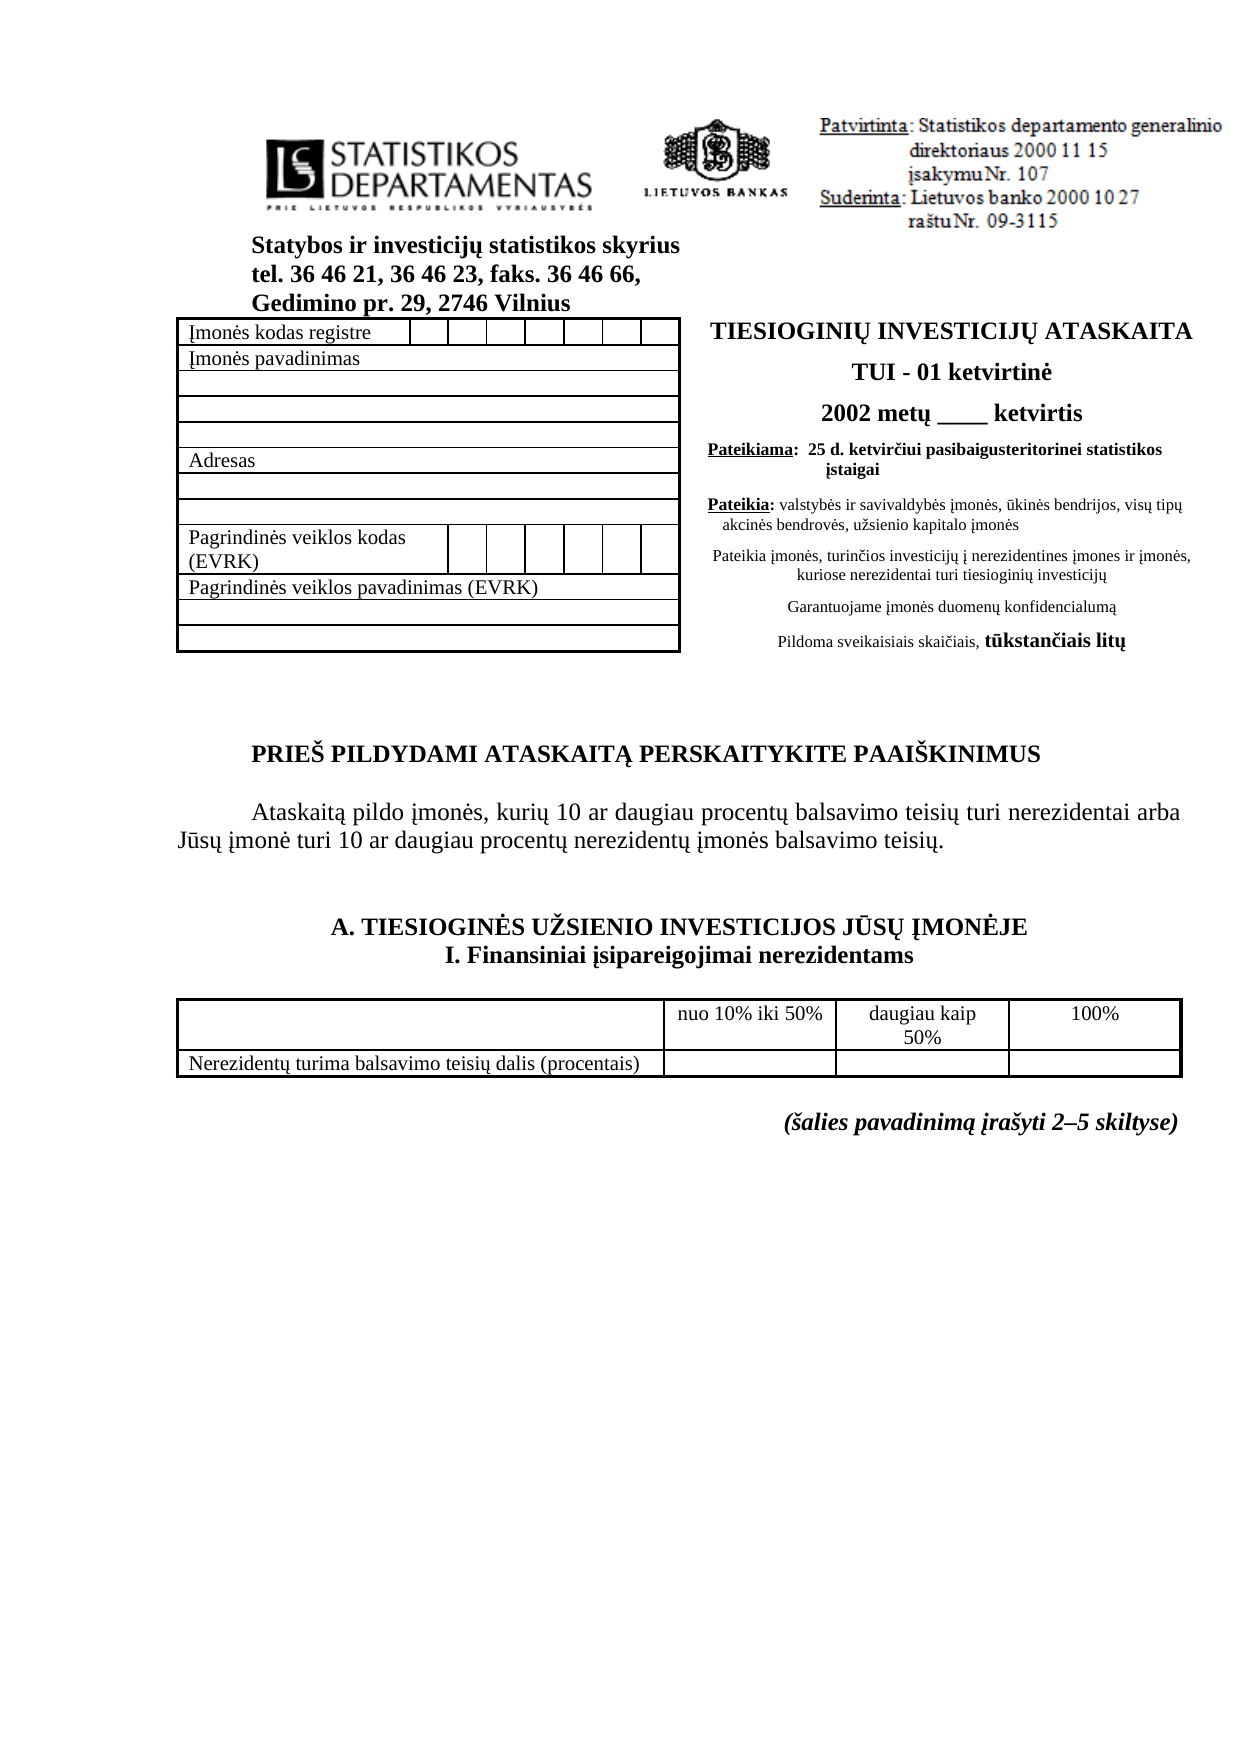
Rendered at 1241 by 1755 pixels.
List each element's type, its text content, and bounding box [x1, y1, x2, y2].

table_cell [487, 525, 524, 573]
table_cell Adresas [179, 448, 678, 472]
table_header [603, 320, 640, 344]
text PrieŠ pildydami ataskaitą perskaitykite paaiŠkinimus [177, 739, 1181, 768]
table_cell [565, 525, 602, 573]
table_cell [179, 626, 678, 650]
table_cell [179, 397, 678, 421]
table_cell [642, 525, 678, 573]
text Statybos ir investicijų statistikos skyrius [177, 231, 1181, 259]
table_header [487, 320, 524, 344]
table_header [642, 320, 678, 344]
table_cell Nerezidentų turima balsavimo teisių dalis (procentais) [179, 1051, 663, 1075]
table_cell [837, 1051, 1008, 1075]
text Gedimino pr. 29, 2746 Vilnius [177, 288, 1181, 317]
table_cell [179, 474, 678, 498]
table_header [411, 320, 447, 344]
table_header Įmonės kodas registre [179, 320, 409, 344]
table_cell [665, 1051, 835, 1075]
table_header daugiau kaip 50% [837, 1001, 1008, 1049]
table_cell [449, 525, 486, 573]
table_cell Pagrindinės veiklos pavadinimas (EVRK) [179, 575, 678, 599]
text Ataskaitą pildo įmonės, kurių 10 ar daugiau procentų balsavimo teisių turi nerezidentai arba Jūsų įmonė turi 10 ar daugiau procentų nerezidentų įmonės balsavimo teisių. [177, 797, 1181, 854]
table_header [179, 1001, 663, 1049]
table_header [449, 320, 486, 344]
table_cell [526, 525, 563, 573]
text A. TIESIOGINĖS UŽSIENIO INVESTICIJOS JŪSŲ įMONĖJE [177, 912, 1181, 941]
table_cell [179, 423, 678, 447]
table_cell [179, 600, 678, 624]
table_cell [603, 525, 640, 573]
text (šalies pavadinimą įrašyti 2–5 skiltyse) [192, 1107, 1181, 1136]
table_cell Pagrindinės veiklos kodas (EVRK) [179, 525, 447, 573]
table_header [565, 320, 602, 344]
table_cell [179, 500, 678, 523]
table_header nuo 10% iki 50% [665, 1001, 835, 1049]
table_header [526, 320, 563, 344]
table_header 100% [1010, 1001, 1179, 1049]
table_cell [179, 371, 678, 395]
text I. Finansiniai įsipareigojimai nerezidentams [177, 941, 1181, 969]
table_cell [1010, 1051, 1179, 1075]
text tel. 36 46 21, 36 46 23, faks. 36 46 66, [177, 259, 1181, 288]
table_cell Įmonės pavadinimas [179, 346, 678, 370]
